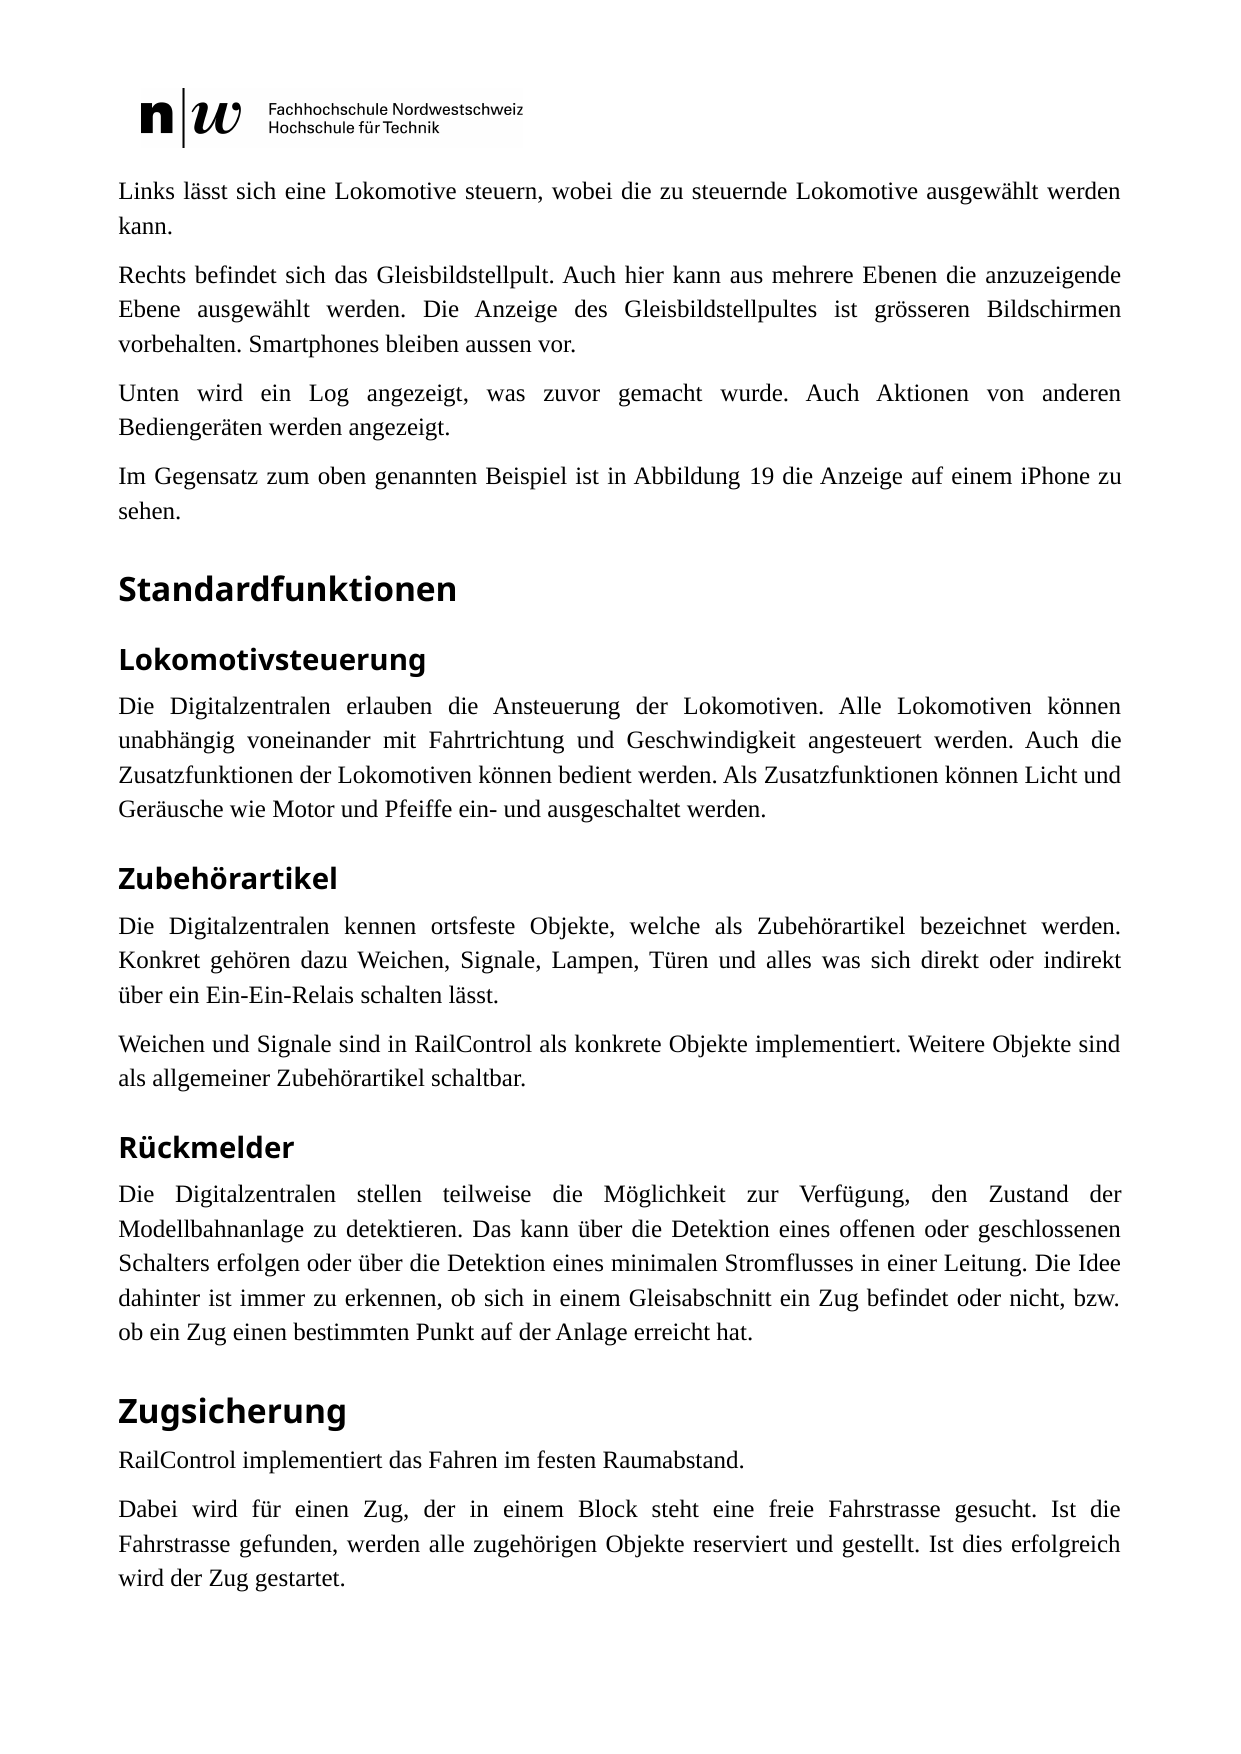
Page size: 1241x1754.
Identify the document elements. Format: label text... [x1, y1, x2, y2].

subtitle Zugsicherung [118, 1387, 1122, 1433]
text RailControl implementiert das Fahren im festen Raumabstand. [118, 1445, 1122, 1474]
text Die Digitalzentralen kennen ortsfeste Objekte, welche als Zubehörartikel bezeichnet werden. Konkret gehören dazu Weichen, Signale, Lampen, Türen und alles was sich direkt oder indirekt über ein Ein-Ein-Relais schalten lässt. [118, 911, 1122, 1008]
text Dabei wird für einen Zug, der in einem Block steht eine freie Fahrstrasse gesucht. Ist die Fahrstrasse gefunden, werden alle zugehörigen Objekte reserviert und gestellt. Ist dies erfolgreich wird der Zug gestartet. [118, 1494, 1122, 1592]
text Unten wird ein Log angezeigt, was zuvor gemacht wurde. Auch Aktionen von anderen Bediengeräten werden angezeigt. [118, 378, 1122, 441]
subtitle Standardfunktionen [118, 566, 1122, 612]
text Links lässt sich eine Lokomotive steuern, wobei die zu steuernde Lokomotive ausgewählt werden kann. [118, 176, 1122, 239]
text Weichen und Signale sind in RailControl als konkrete Objekte implementiert. Weitere Objekte sind als allgemeiner Zubehörartikel schaltbar. [118, 1029, 1122, 1092]
subtitle Lokomotivsteuerung [118, 639, 1122, 679]
subtitle Rückmelder [118, 1127, 1122, 1167]
text Rechts befindet sich das Gleisbildstellpult. Auch hier kann aus mehrere Ebenen die anzuzeigende Ebene ausgewählt werden. Die Anzeige des Gleisbildstellpultes ist grösseren Bildschirmen vorbehalten. Smartphones bleiben aussen vor. [118, 260, 1122, 358]
text Die Digitalzentralen erlauben die Ansteuerung der Lokomotiven. Alle Lokomotiven können unabhängig voneinander mit Fahrtrichtung und Geschwindigkeit angesteuert werden. Auch die Zusatzfunktionen der Lokomotiven können bedient werden. Als Zusatzfunktionen können Licht und Geräusche wie Motor und Pfeiffe ein- und ausgeschaltet werden. [118, 691, 1122, 823]
text Im Gegensatz zum oben genannten Beispiel ist in Abbildung die Anzeige auf einem iPhone zu sehen. [118, 461, 1122, 525]
text Die Digitalzentralen stellen teilweise die Möglichkeit zur Verfügung, den Zustand der Modellbahnanlage zu detektieren. Das kann über die Detektion eines offenen oder geschlossenen Schalters erfolgen oder über die Detektion eines minimalen Stromflusses in einer Leitung. Die Idee dahinter ist immer zu erkennen, ob sich in einem Gleisabschnitt ein Zug befindet oder nicht, bzw. ob ein Zug einen bestimmten Punkt auf der Anlage erreicht hat. [118, 1179, 1122, 1346]
picture [141, 88, 523, 148]
subtitle Zubehörartikel [118, 858, 1122, 898]
